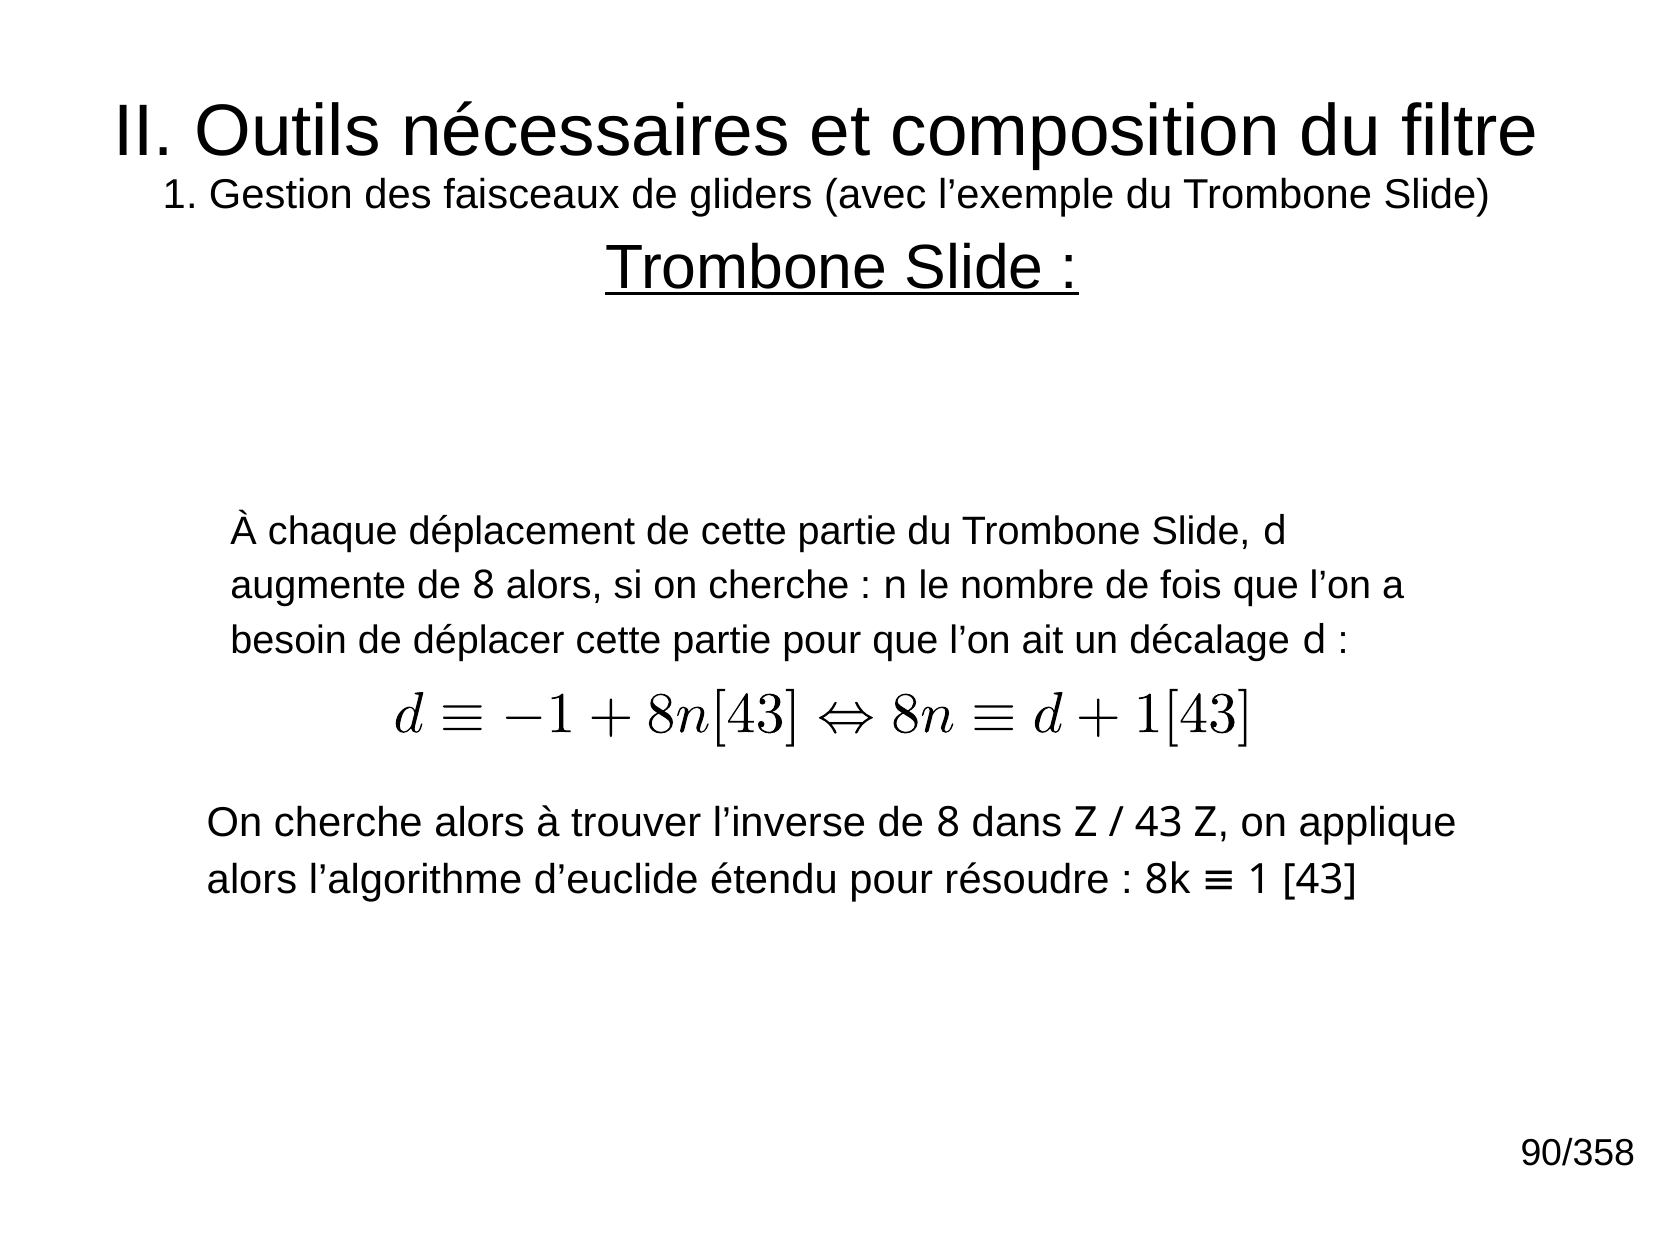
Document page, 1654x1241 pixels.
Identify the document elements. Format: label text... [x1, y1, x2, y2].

list On cherche alors à trouver l’inverse de 8 dans Z / 43 Z, on applique alors l’algorithme d’euclide étendu pour résoudre : 8k ≡ 1 [43] [206, 791, 1477, 957]
list À chaque déplacement de cette partie du Trombone Slide, d augmente de 8 alors, si on cherche : n le nombre de fois que l’on a besoin de déplacer cette partie pour que l’on ait un décalage d : [230, 501, 1441, 668]
picture [395, 688, 1247, 747]
text_box Trombone Slide : [590, 257, 1123, 309]
title II. Outils nécessaires et composition du filtre 1. Gestion des faisceaux de gliders (avec l’exemple du Trombone Slide) [82, 49, 1571, 257]
text_box <number>/358 [1505, 1124, 1654, 1182]
